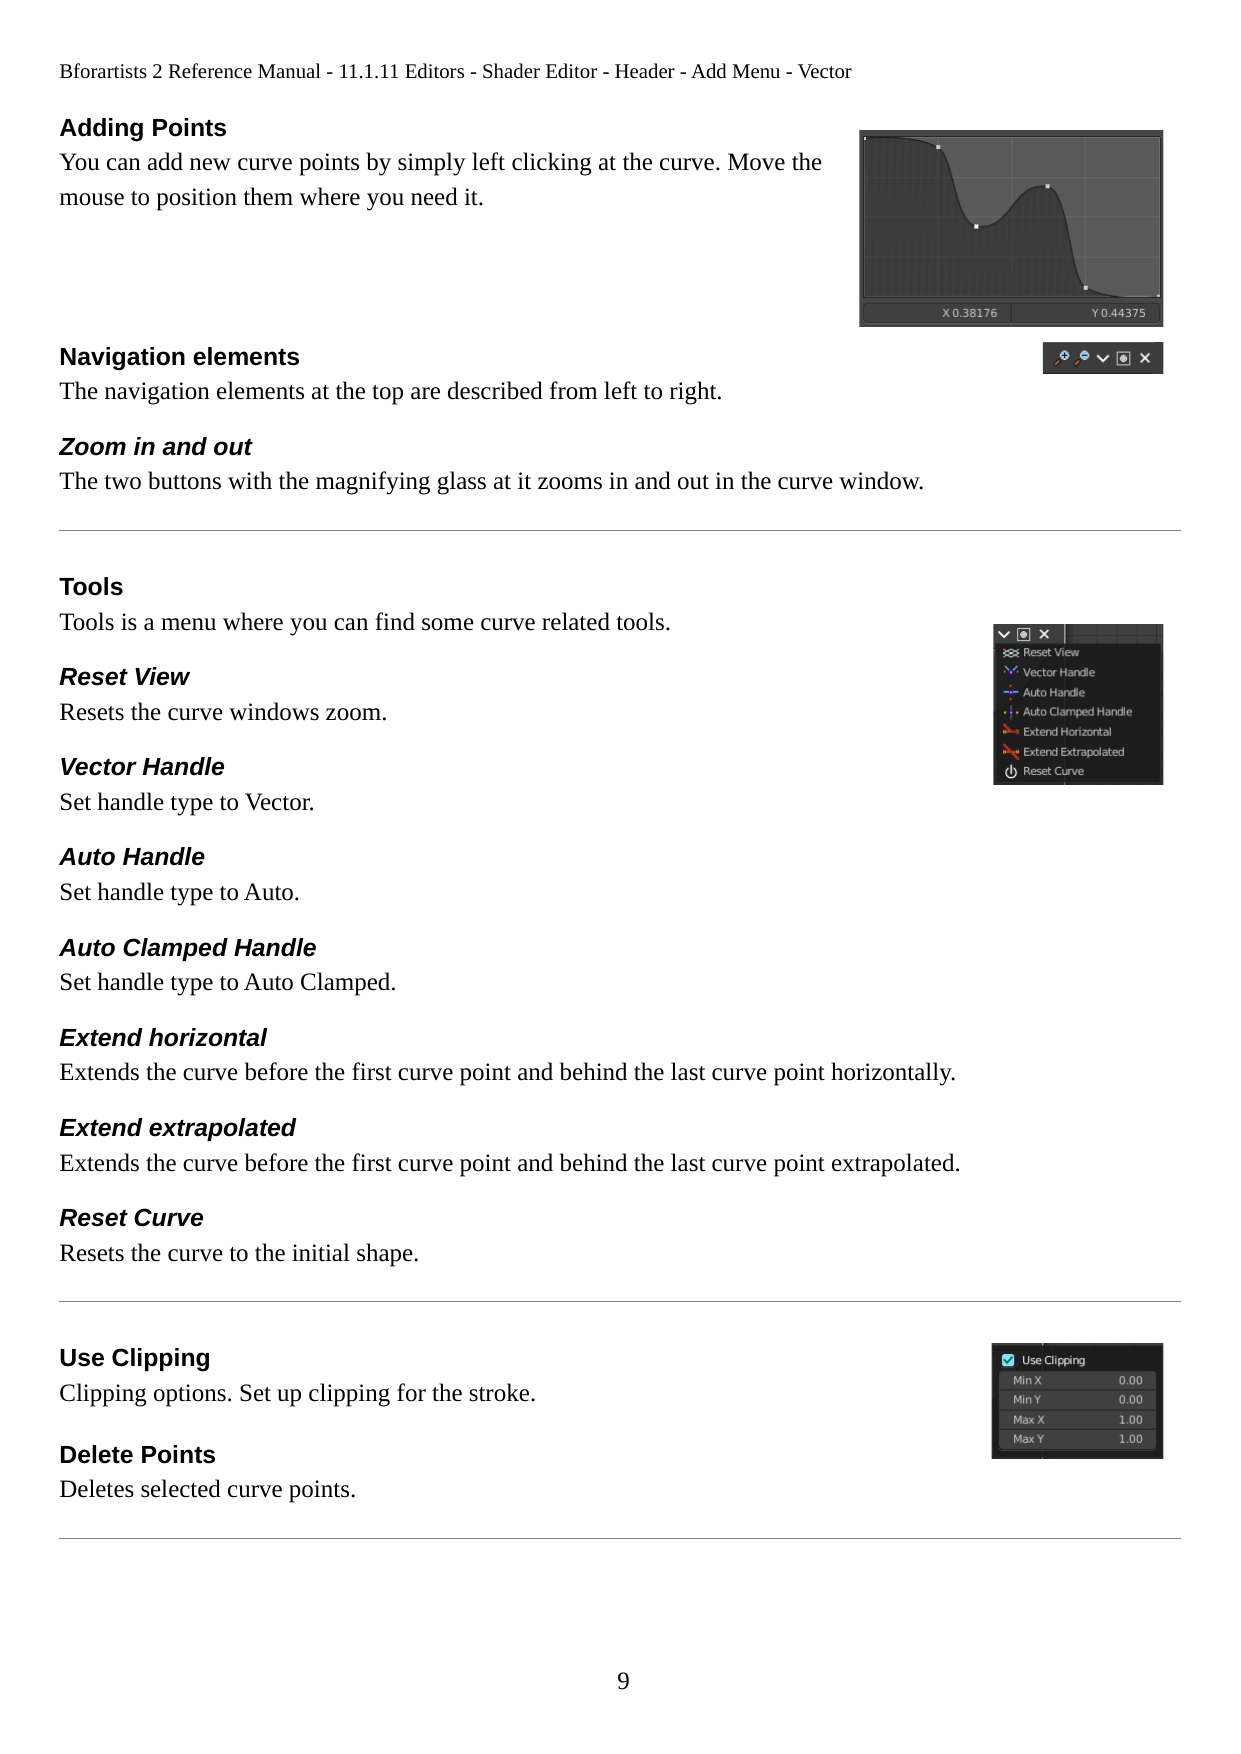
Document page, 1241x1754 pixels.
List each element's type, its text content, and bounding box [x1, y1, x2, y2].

text Resets the curve windows zoom. [59, 697, 993, 726]
text Extends the curve before the first curve point and behind the last curve point extrapolated. [59, 1148, 1181, 1176]
subtitle [1164, 662, 1181, 691]
text Set handle type to Auto Clamped. [59, 967, 1181, 996]
subtitle [1164, 752, 1181, 781]
subtitle Reset View [59, 662, 993, 691]
picture [991, 1343, 1164, 1459]
subtitle Auto Handle [59, 842, 1181, 871]
text The navigation elements at the top are described from left to right. [59, 376, 1181, 405]
subtitle Tools [59, 572, 1181, 601]
subtitle Reset Curve [59, 1203, 1181, 1231]
picture [993, 624, 1164, 785]
text Deletes selected curve points. [59, 1474, 1181, 1503]
text Set handle type to Vector. [59, 787, 1181, 816]
subtitle Navigation elements [59, 342, 1042, 370]
subtitle [1164, 342, 1181, 370]
subtitle Use Clipping [59, 1343, 991, 1372]
text Resets the curve to the initial shape. [59, 1238, 1181, 1266]
text Clipping options. Set up clipping for the stroke. [59, 1378, 991, 1407]
subtitle Extend extrapolated [59, 1113, 1181, 1141]
text The two buttons with the magnifying glass at it zooms in and out in the curve window. [59, 466, 1181, 495]
subtitle Adding Points [59, 113, 1181, 141]
subtitle [1164, 1343, 1181, 1372]
subtitle Extend horizontal [59, 1023, 1181, 1051]
subtitle Vector Handle [59, 752, 993, 781]
subtitle Delete Points [59, 1440, 1181, 1468]
picture [1042, 342, 1164, 374]
text Set handle type to Auto. [59, 877, 1181, 906]
subtitle Auto Clamped Handle [59, 933, 1181, 961]
text Extends the curve before the first curve point and behind the last curve point horizontally. [59, 1057, 1181, 1086]
text You can add new curve points by simply left clicking at the curve. Move the mouse to position them where you need it. [59, 147, 859, 211]
text Tools is a menu where you can find some curve related tools. [59, 607, 1181, 636]
subtitle Zoom in and out [59, 432, 1181, 460]
picture [859, 130, 1164, 327]
